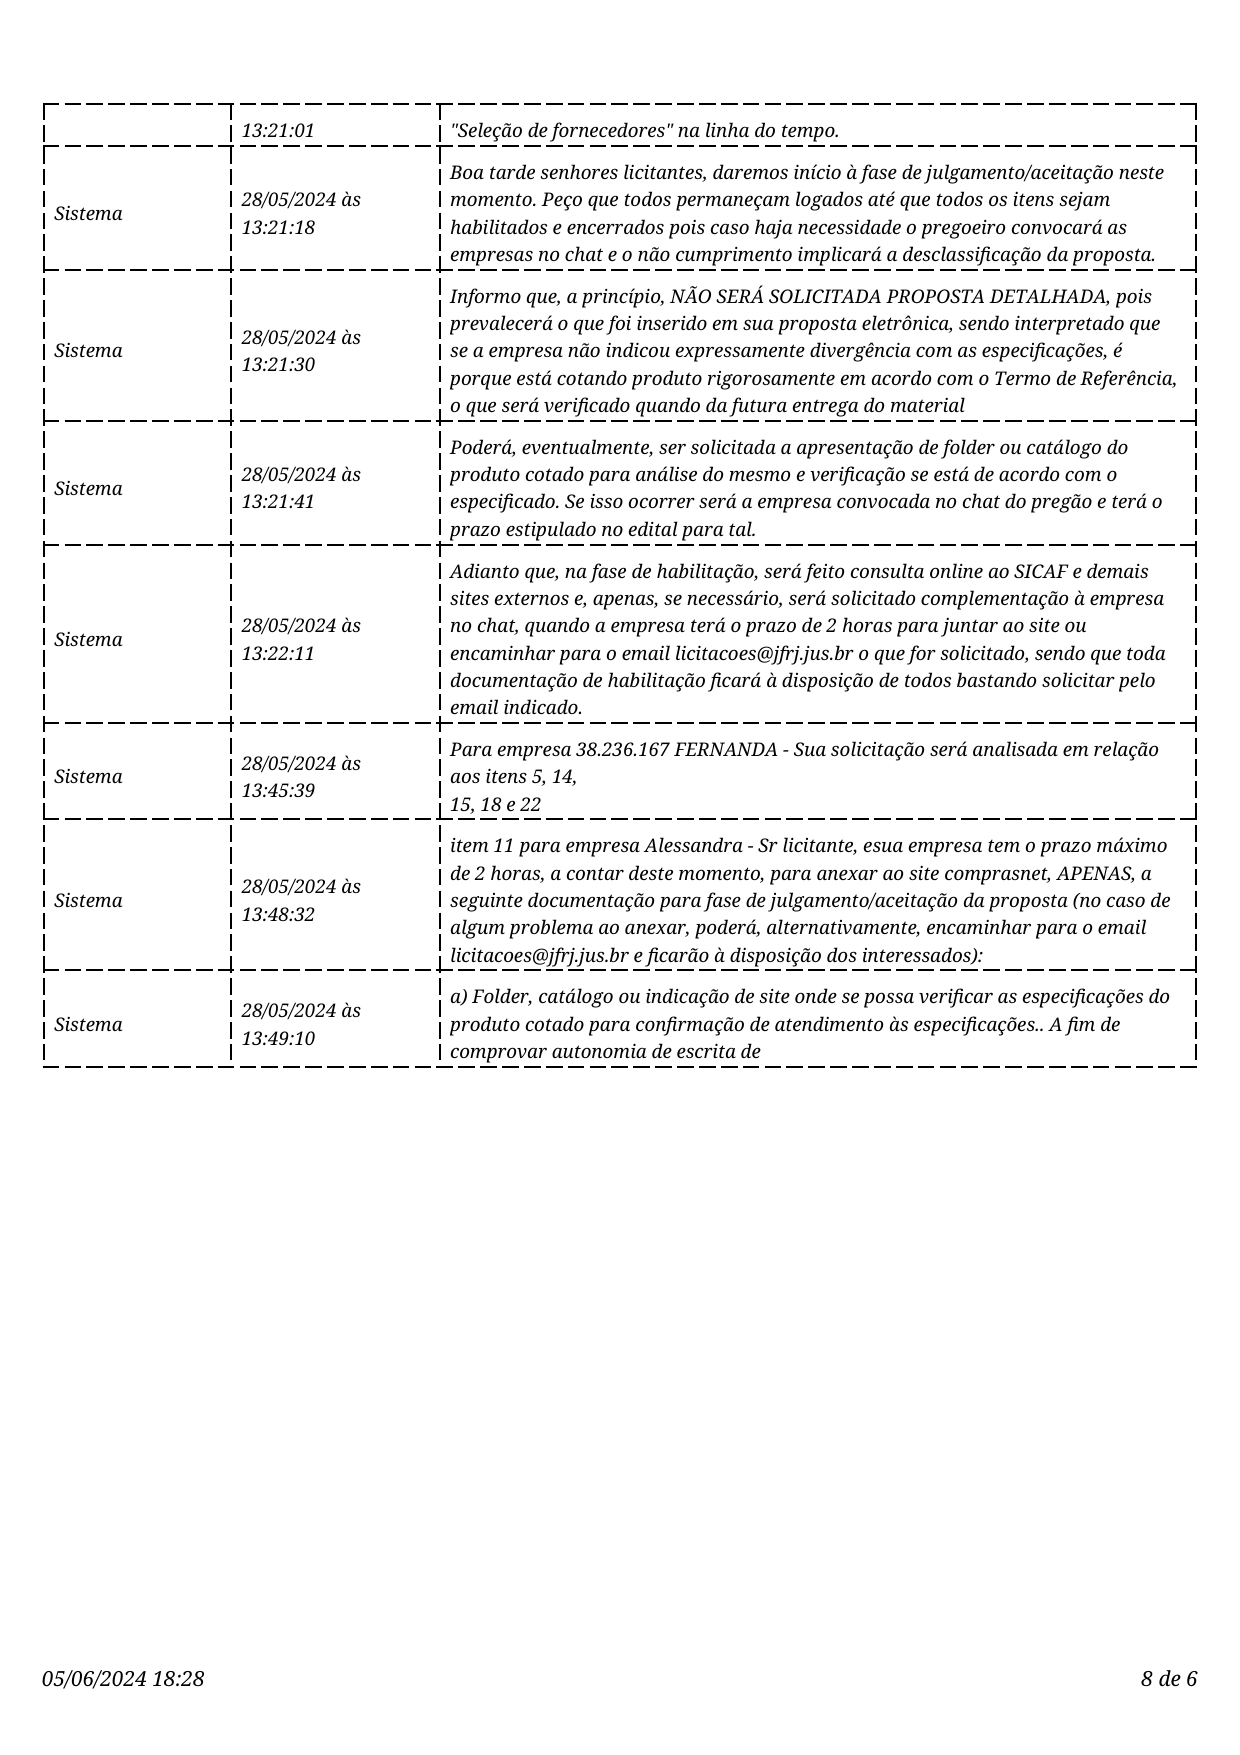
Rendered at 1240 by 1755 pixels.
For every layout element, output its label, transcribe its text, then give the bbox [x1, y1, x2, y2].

table_cell "Seleção de fornecedores" na linha do tempo. [440, 103, 1196, 145]
table_cell Sistema [44, 145, 231, 269]
table_cell 28/05/2024 às 13:49:10 [231, 969, 439, 1066]
table_cell [44, 103, 231, 145]
table_cell Para empresa 38.236.167 FERNANDA - Sua solicitação será analisada em relação aos itens 5, 14, 15, 18 e 22 [440, 722, 1196, 818]
table_cell a) Folder, catálogo ou indicação de site onde se possa verificar as especificações do produto cotado para confirmação de atendimento às especificações.. A fim de comprovar autonomia de escrita de [440, 969, 1196, 1066]
table_cell Sistema [44, 969, 231, 1066]
table_cell Sistema [44, 818, 231, 969]
table_cell Poderá, eventualmente, ser solicitada a apresentação de folder ou catálogo do produto cotado para análise do mesmo e verificação se está de acordo com o especificado. Se isso ocorrer será a empresa convocada no chat do pregão e terá o prazo estipulado no edital para tal. [440, 420, 1196, 543]
table_cell 28/05/2024 às 13:21:41 [231, 420, 439, 543]
table_cell 28/05/2024 às 13:21:18 [231, 145, 439, 269]
table_cell 28/05/2024 às 13:48:32 [231, 818, 439, 969]
table_cell item 11 para empresa Alessandra - Sr licitante, esua empresa tem o prazo máximo de 2 horas, a contar deste momento, para anexar ao site comprasnet, APENAS, a seguinte documentação para fase de julgamento/aceitação da proposta (no caso de algum problema ao anexar, poderá, alternativamente, encaminhar para o email licitacoes@jfrj.jus.br e ficarão à disposição dos interessados): [440, 818, 1196, 969]
table_cell 28/05/2024 às 13:22:11 [231, 544, 439, 722]
table_cell Boa tarde senhores licitantes, daremos início à fase de julgamento/aceitação neste momento. Peço que todos permaneçam logados até que todos os itens sejam habilitados e encerrados pois caso haja necessidade o pregoeiro convocará as empresas no chat e o não cumprimento implicará a desclassificação da proposta. [440, 145, 1196, 269]
table_cell Sistema [44, 269, 231, 420]
table_cell 28/05/2024 às 13:21:30 [231, 269, 439, 420]
table_cell Sistema [44, 420, 231, 543]
table_cell Sistema [44, 544, 231, 722]
table_cell 28/05/2024 às 13:45:39 [231, 722, 439, 818]
table_cell Sistema [44, 722, 231, 818]
table_cell 13:21:01 [231, 103, 439, 145]
table_cell Informo que, a princípio, NÃO SERÁ SOLICITADA PROPOSTA DETALHADA, pois prevalecerá o que foi inserido em sua proposta eletrônica, sendo interpretado que se a empresa não indicou expressamente divergência com as especificações, é porque está cotando produto rigorosamente em acordo com o Termo de Referência, o que será verificado quando da futura entrega do material [440, 269, 1196, 420]
table_cell Adianto que, na fase de habilitação, será feito consulta online ao SICAF e demais sites externos e, apenas, se necessário, será solicitado complementação à empresa no chat, quando a empresa terá o prazo de 2 horas para juntar ao site ou encaminhar para o email licitacoes@jfrj.jus.br o que for solicitado, sendo que toda documentação de habilitação ficará à disposição de todos bastando solicitar pelo email indicado. [440, 544, 1196, 722]
